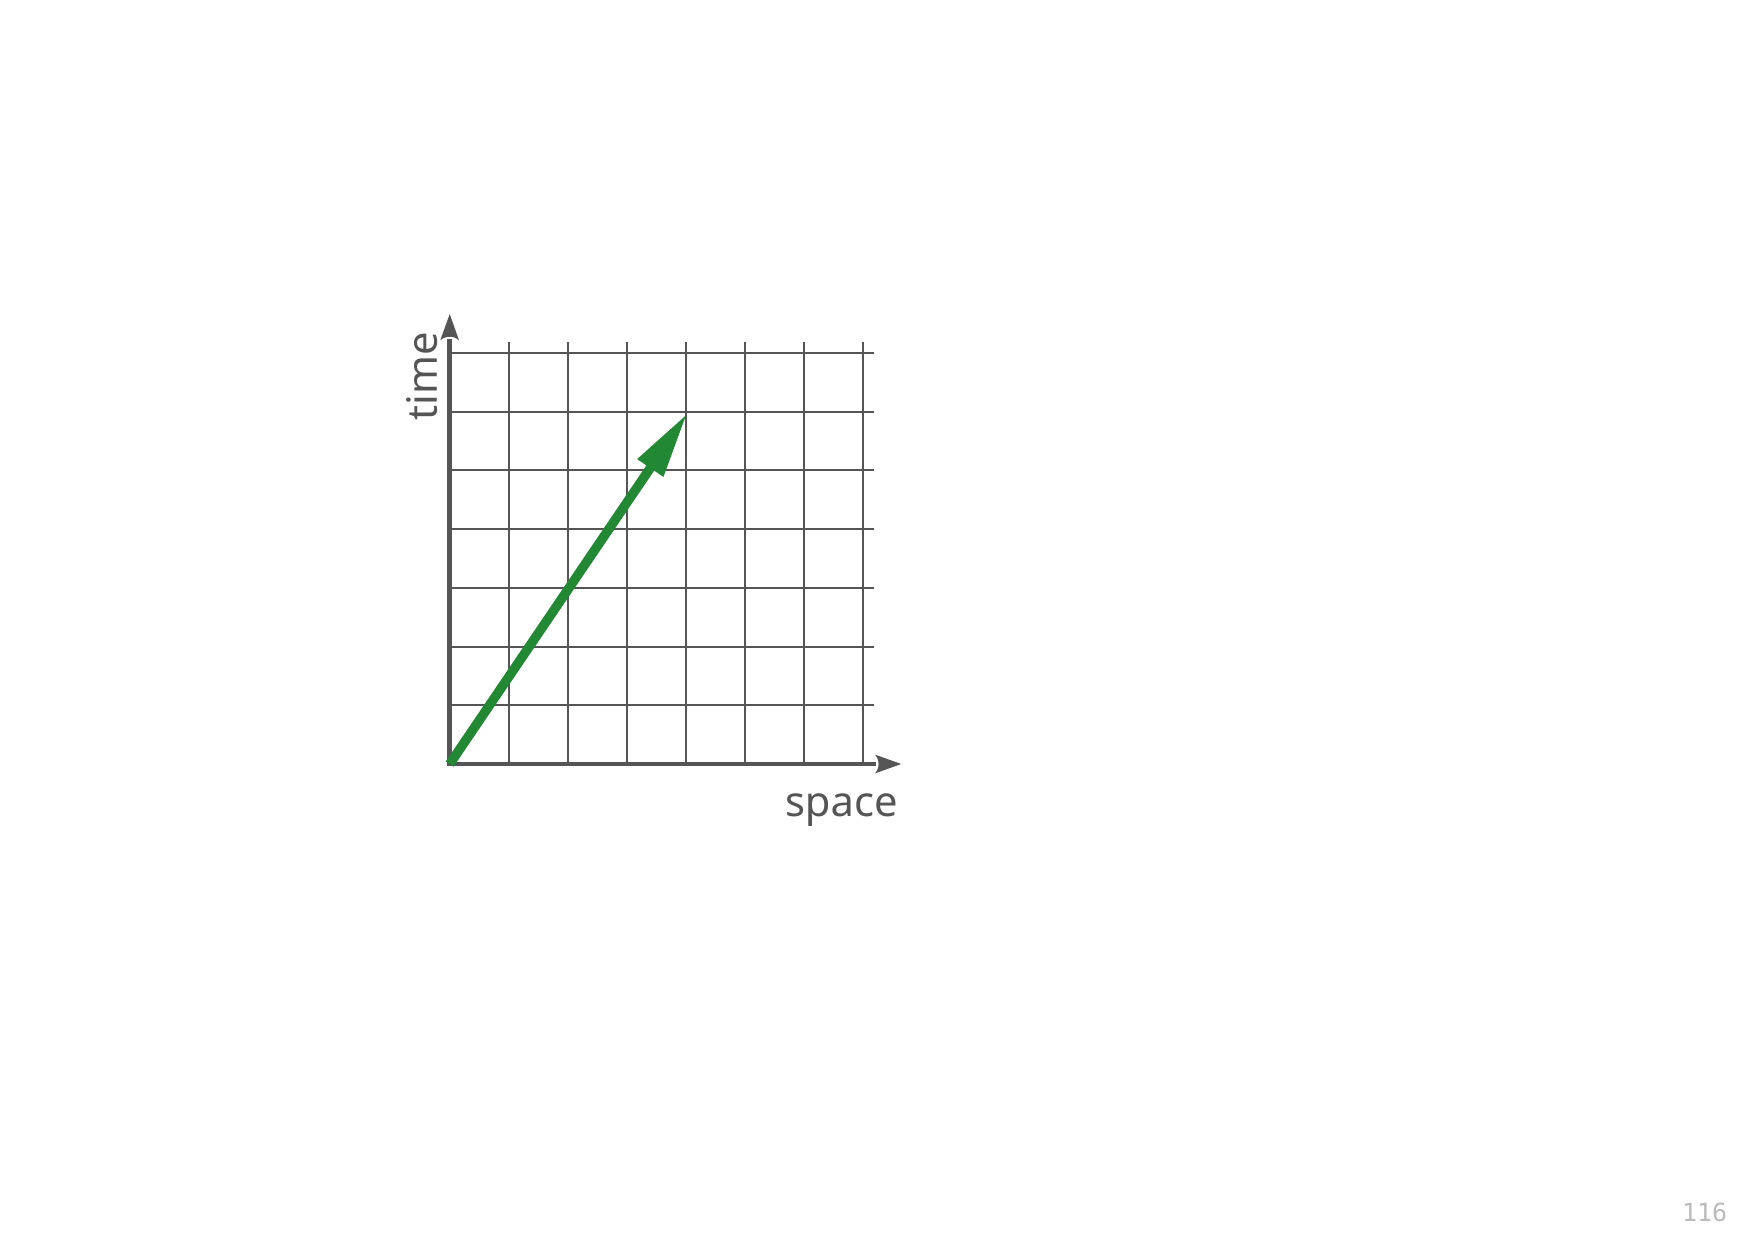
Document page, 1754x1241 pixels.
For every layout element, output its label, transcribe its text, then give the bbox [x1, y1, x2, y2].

text_box time [384, 322, 442, 436]
text_box space [770, 764, 903, 821]
